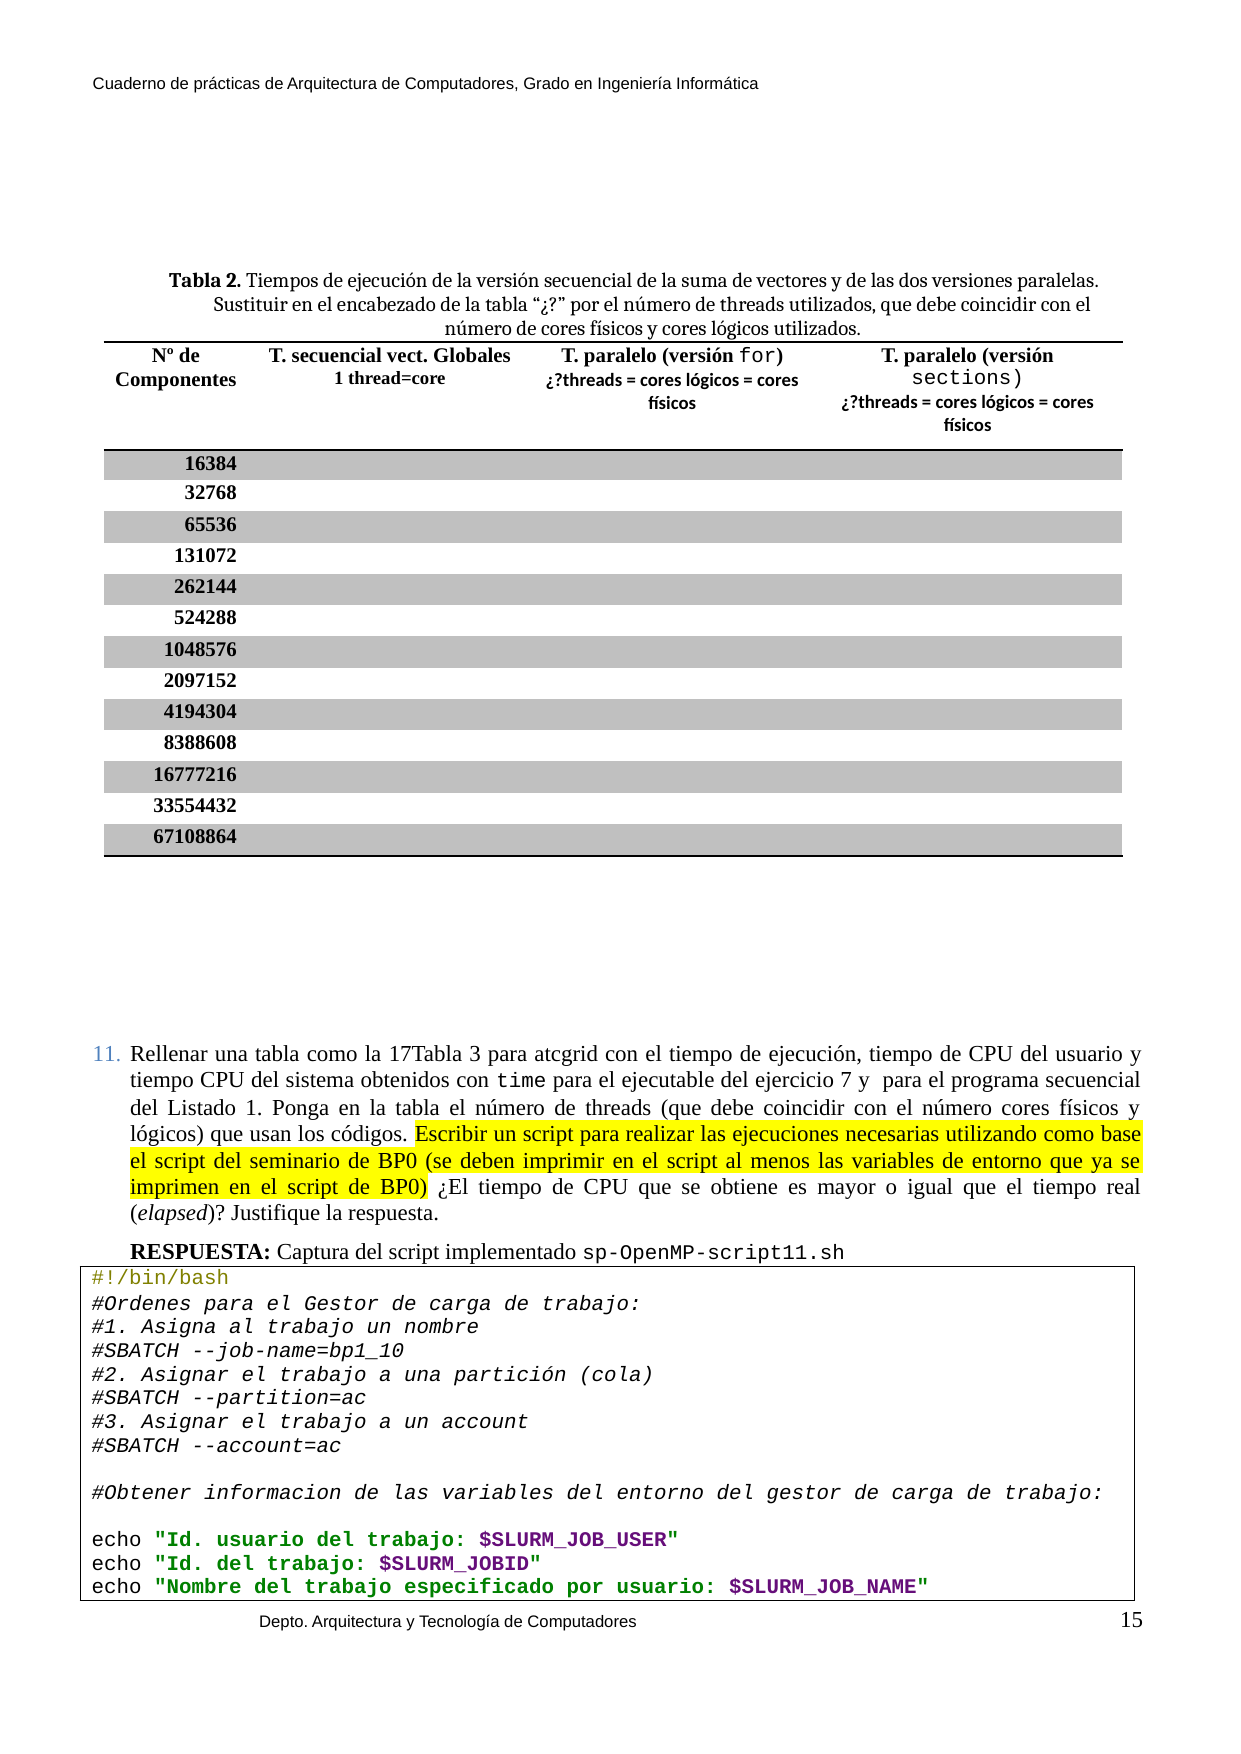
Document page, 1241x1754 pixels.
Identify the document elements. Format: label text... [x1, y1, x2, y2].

table_cell [532, 730, 812, 761]
table_cell 524288 [104, 605, 248, 636]
table_cell [812, 699, 1122, 730]
table_header T. paralelo (versión for) ¿?threads = cores lógicos = cores físicos [532, 343, 812, 449]
table_cell [248, 824, 532, 855]
table_cell 262144 [104, 574, 248, 605]
table_cell [812, 636, 1122, 668]
table_cell 131072 [104, 543, 248, 574]
table_header T. paralelo (versión sections) ¿?threads = cores lógicos = cores físicos [812, 343, 1122, 449]
table_cell [248, 511, 532, 543]
table_cell [248, 636, 532, 668]
table_cell [812, 668, 1122, 699]
table_cell [532, 793, 812, 824]
table_cell 16384 [104, 451, 248, 480]
table_cell [532, 574, 812, 605]
table_cell [248, 480, 532, 511]
table_cell [532, 511, 812, 543]
table_cell [812, 480, 1122, 511]
table_cell [532, 761, 812, 793]
table_cell 33554432 [104, 793, 248, 824]
table_cell 1048576 [104, 636, 248, 668]
table_cell [532, 480, 812, 511]
table_cell [532, 668, 812, 699]
table_cell 16777216 [104, 761, 248, 793]
table_cell [812, 574, 1122, 605]
table_cell [812, 824, 1122, 855]
table_cell [248, 761, 532, 793]
table_cell 65536 [104, 511, 248, 543]
table_cell [532, 605, 812, 636]
table_cell [812, 730, 1122, 761]
table_cell [812, 511, 1122, 543]
table_cell [532, 451, 812, 480]
table_cell [812, 605, 1122, 636]
table_cell [812, 761, 1122, 793]
table_cell [248, 605, 532, 636]
table_cell [532, 824, 812, 855]
table_cell [248, 793, 532, 824]
table_header Tabla 2. Tiempos de ejecución de la versión secuencial de la suma de vectores y de las dos versiones paralelas. Sustituir en el encabezado de la tabla “¿?” por el número de threads utilizados, que debe coincidir con el número de cores físicos y cores lógicos utilizados. [92, 244, 1124, 341]
table_cell [812, 793, 1122, 824]
table_cell 8388608 [104, 730, 248, 761]
table_cell [92, 341, 104, 857]
table_cell [532, 636, 812, 668]
table_cell [248, 543, 532, 574]
table_header Nº de Componentes [104, 343, 248, 449]
table_header T. secuencial vect. Globales 1 thread=core [248, 343, 532, 449]
table_cell [532, 543, 812, 574]
table_cell [248, 451, 532, 480]
table_header #!/bin/bash #Ordenes para el Gestor de carga de trabajo: #1. Asigna al trabajo un nombre #SBATCH --job-name=bp1_10 #2. Asignar el trabajo a una partición (cola) #SBATCH --partition=ac #3. Asignar el trabajo a un account #SBATCH --account=ac #Obtener informacion de las variables del entorno del gestor de carga de trabajo: echo "Id. usuario del trabajo: $SLURM_JOB_USER" echo "Id. del trabajo: $SLURM_JOBID" echo "Nombre del trabajo especificado por usuario: $SLURM_JOB_NAME" [81, 1267, 1134, 1600]
table_cell 4194304 [104, 699, 248, 730]
table_cell 67108864 [104, 824, 248, 855]
text RESPUESTA: Captura del script implementado sp-OpenMP-script11.sh [130, 1238, 1143, 1266]
table_cell [248, 699, 532, 730]
table_cell [532, 699, 812, 730]
table_cell [812, 543, 1122, 574]
table_cell 32768 [104, 480, 248, 511]
table_cell [248, 574, 532, 605]
table_cell 2097152 [104, 668, 248, 699]
table_cell [248, 730, 532, 761]
table_cell [812, 451, 1122, 480]
table_cell [248, 668, 532, 699]
list Rellenar una tabla como la 14Tabla 3 para atcgrid con el tiempo de ejecución, tiempo de CPU del usuario y tiempo CPU del sistema obtenidos con time para el ejecutable del ejercicio 7 y para el programa secuencial del Listado 1. Ponga en la tabla el número de threads (que debe coincidir con el número cores físicos y lógicos) que usan los códigos. Escribir un script para realizar las ejecuciones necesarias utilizando como base el script del seminario de BP0 (se deben imprimir en el script al menos las variables de entorno que ya se imprimen en el script de BP0) ¿El tiempo de CPU que se obtiene es mayor o igual que el tiempo real (elapsed)? Justifique la respuesta. [92, 1040, 1143, 1226]
